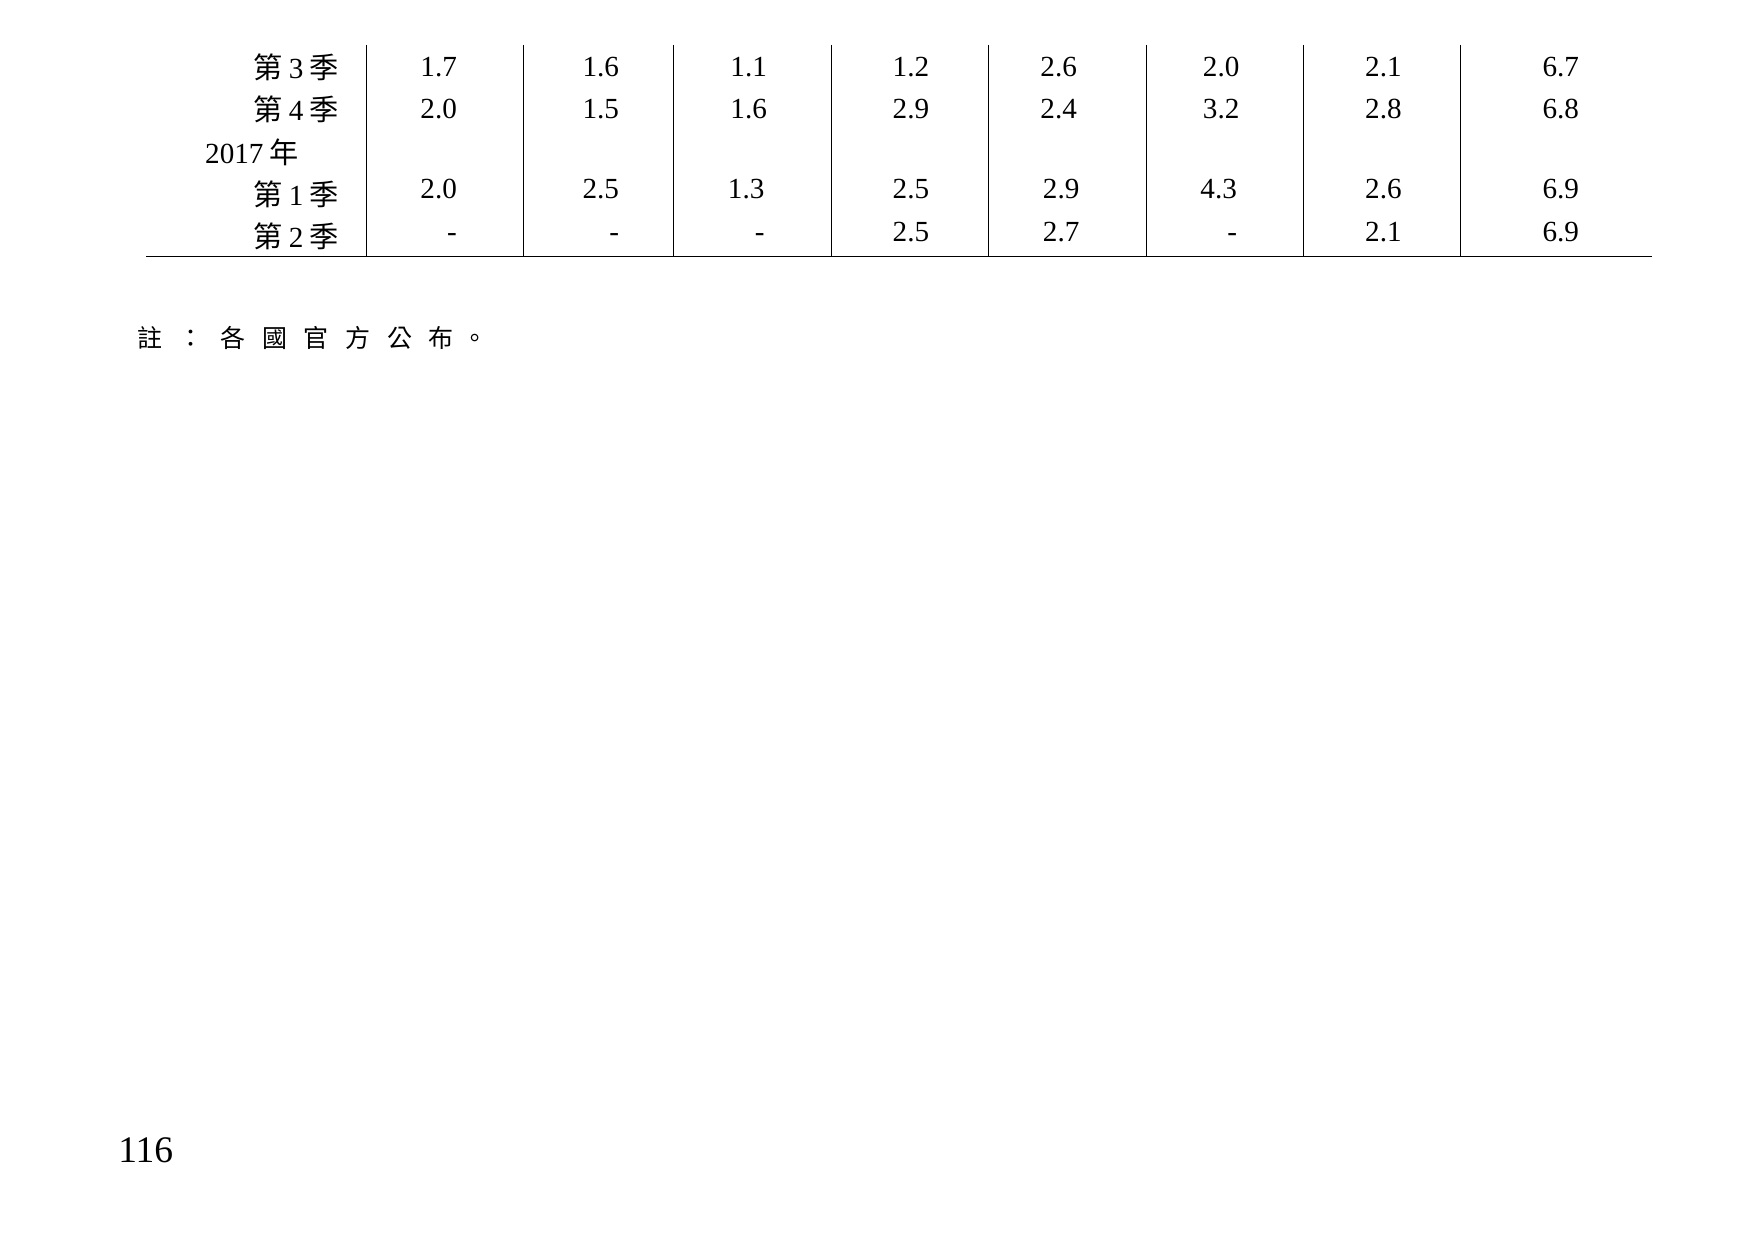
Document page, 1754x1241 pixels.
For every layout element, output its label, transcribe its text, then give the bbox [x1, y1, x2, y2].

table_cell 2.5 [524, 172, 673, 214]
table_cell 2.4 [989, 87, 1146, 129]
table_cell 2.1 [1304, 45, 1460, 87]
table_cell 1.7 [367, 45, 523, 87]
table_cell 2.8 [1304, 87, 1460, 129]
table_cell 2.7 [989, 214, 1146, 256]
table_cell 2.0 [1147, 45, 1303, 87]
table_cell 第4季 [146, 87, 366, 129]
table_cell 第2季 [146, 214, 366, 256]
table_cell [524, 129, 673, 172]
table_cell 1.2 [832, 45, 988, 87]
table_cell 2.5 [832, 214, 988, 256]
table_cell 2.6 [989, 45, 1146, 87]
table_cell - [674, 214, 831, 256]
table_cell 1.6 [524, 45, 673, 87]
table_cell 4.3 [1147, 172, 1303, 214]
table_cell 第1季 [146, 172, 366, 214]
table_cell [832, 129, 988, 172]
table_cell 2017年 [146, 129, 366, 172]
table_cell 1.6 [674, 87, 831, 129]
table_cell 6.7 [1461, 45, 1652, 87]
table_cell 1.3 [674, 172, 831, 214]
table_cell 1.5 [524, 87, 673, 129]
table_cell [674, 129, 831, 172]
table_cell - [524, 214, 673, 256]
table_cell - [367, 214, 523, 256]
table_cell 3.2 [1147, 87, 1303, 129]
table_cell [1461, 129, 1652, 172]
table_cell [989, 129, 1146, 172]
table_cell - [1147, 214, 1303, 256]
table_cell [1304, 129, 1460, 172]
table_cell 第3季 [146, 45, 366, 87]
table_cell [1147, 129, 1303, 172]
table_cell 2.1 [1304, 214, 1460, 256]
table_cell 1.1 [674, 45, 831, 87]
table_cell 6.9 [1461, 214, 1652, 256]
table_cell 2.9 [989, 172, 1146, 214]
table_cell 6.8 [1461, 87, 1652, 129]
table_cell 2.5 [832, 172, 988, 214]
table_cell 2.9 [832, 87, 988, 129]
table_cell 2.6 [1304, 172, 1460, 214]
table_cell 2.0 [367, 87, 523, 129]
table_cell 2.0 [367, 172, 523, 214]
table_cell [367, 129, 523, 172]
table_cell 6.9 [1461, 172, 1652, 214]
text 註：各國官方公布。 [128, 295, 1628, 357]
